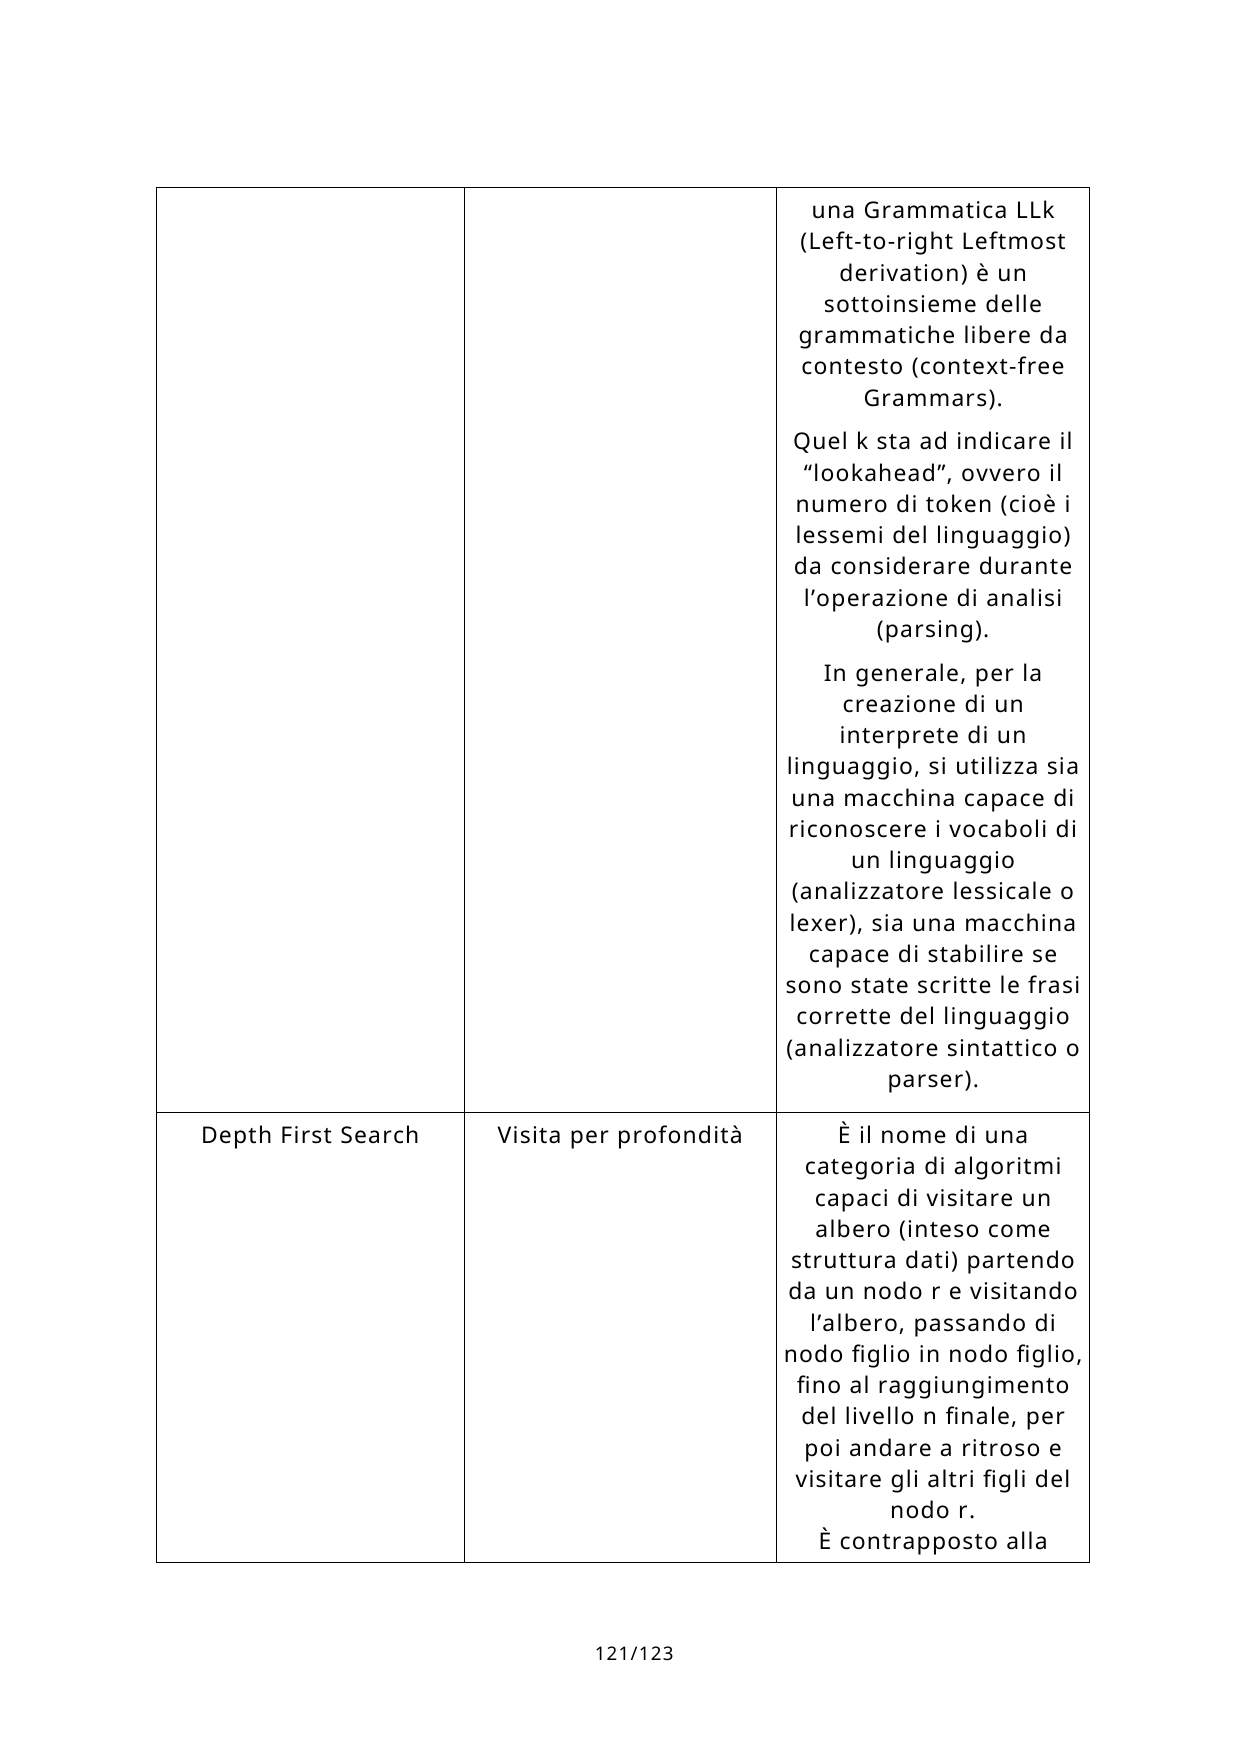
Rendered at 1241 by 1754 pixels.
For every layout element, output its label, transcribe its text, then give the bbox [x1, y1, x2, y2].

table_cell Visita per profondità [465, 1113, 776, 1562]
table_cell una Grammatica LLk (Left-to-right Leftmost derivation) è un sottoinsieme delle grammatiche libere da contesto (context-free Grammars). Quel k sta ad indicare il “lookahead”, ovvero il numero di token (cioè i lessemi del linguaggio) da considerare durante l’operazione di analisi (parsing). In generale, per la creazione di un interprete di un linguaggio, si utilizza sia una macchina capace di riconoscere i vocaboli di un linguaggio (analizzatore lessicale o lexer), sia una macchina capace di stabilire se sono state scritte le frasi corrette del linguaggio (analizzatore sintattico o parser). [777, 188, 1089, 1112]
table_cell È il nome di una categoria di algoritmi capaci di visitare un albero (inteso come struttura dati) partendo da un nodo r e visitando l’albero, passando di nodo figlio in nodo figlio, fino al raggiungimento del livello n finale, per poi andare a ritroso e visitare gli altri figli del nodo r. È contrapposto alla [777, 1113, 1089, 1562]
table_cell [465, 188, 776, 1112]
table_cell Depth First Search [157, 1113, 464, 1562]
table_cell [157, 188, 464, 1112]
